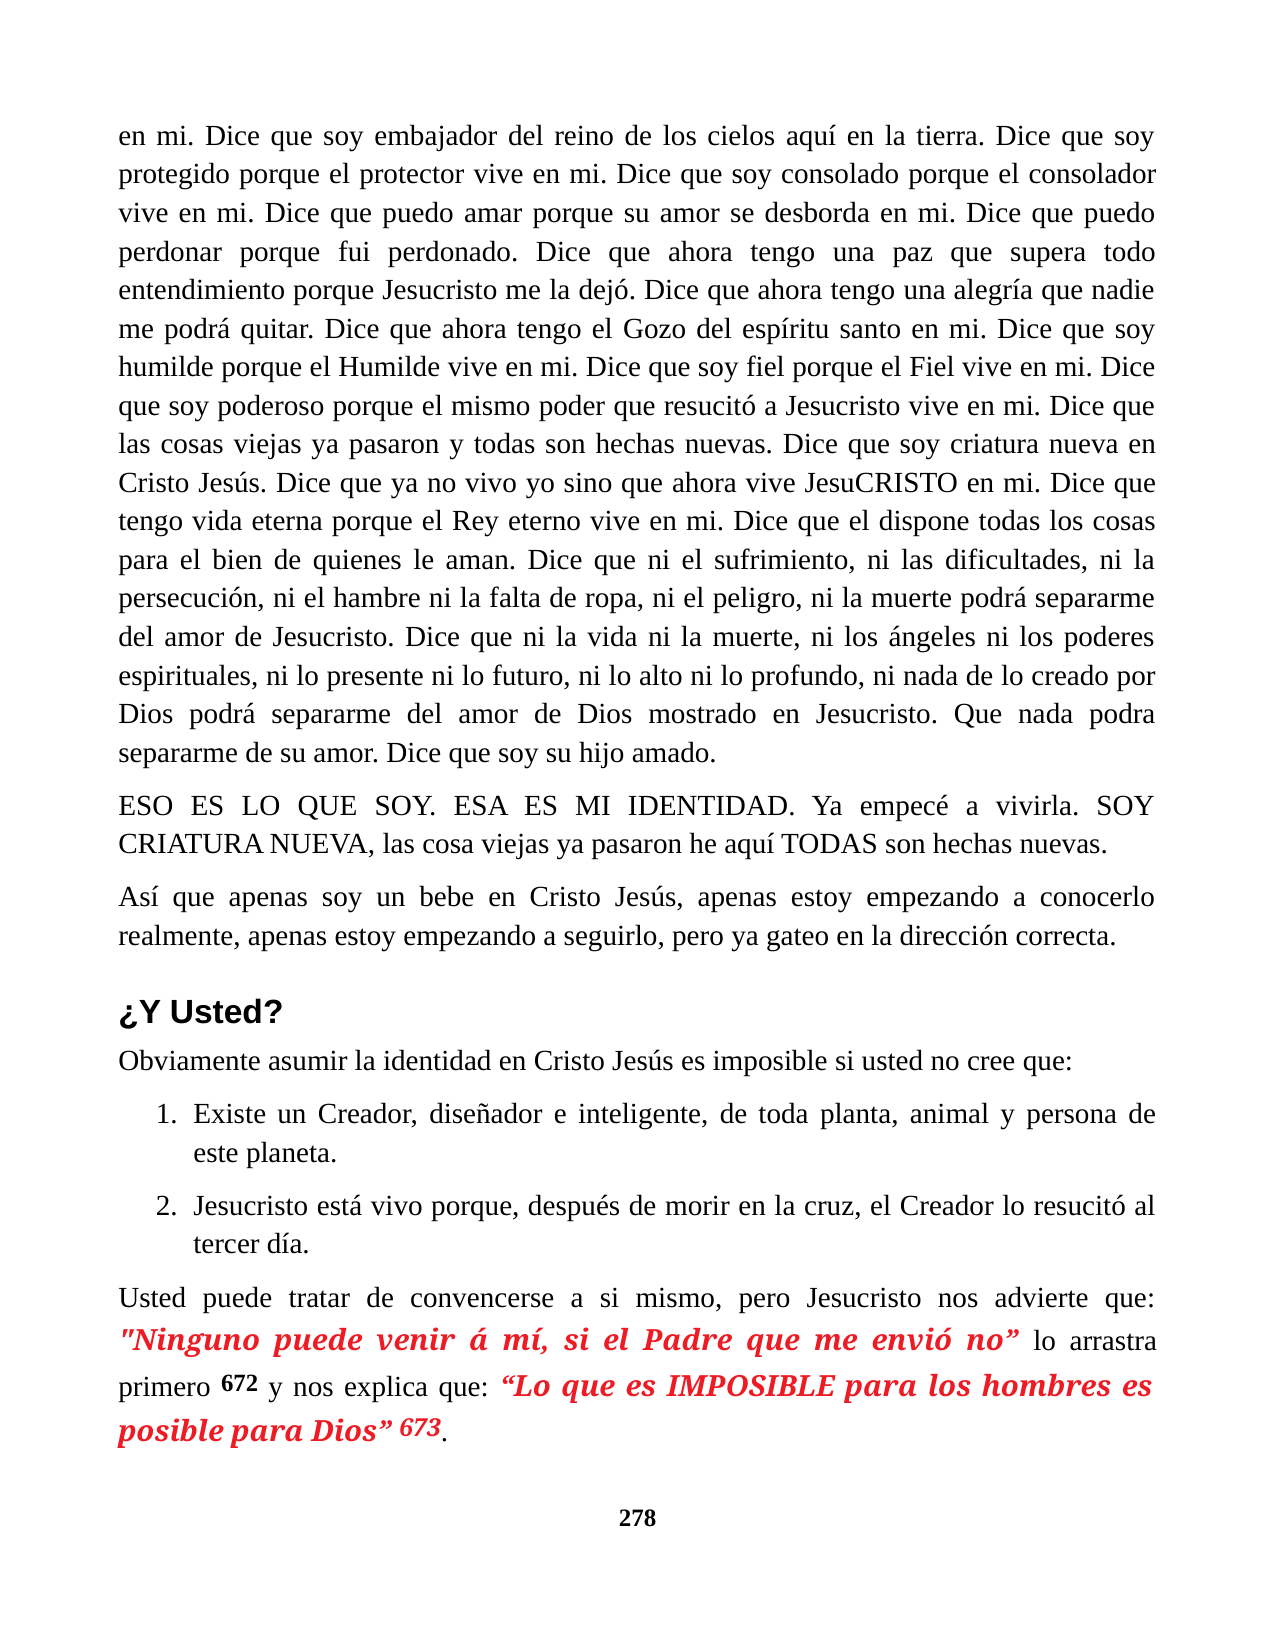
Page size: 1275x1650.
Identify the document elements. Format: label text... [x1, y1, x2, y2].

text Obviamente asumir la identidad en Cristo Jesús es imposible si usted no cree que: [118, 1043, 1157, 1077]
subtitle ¿Y Usted? [118, 992, 1157, 1031]
text ESO ES LO QUE SOY. ESA ES MI IDENTIDAD. Ya empecé a vivirla. SOY CRIATURA NUEVA, las cosa viejas ya pasaron he aquí TODAS son hechas nuevas. [118, 788, 1157, 860]
text en mi. Dice que soy embajador del reino de los cielos aquí en la tierra. Dice que soy protegido porque el protector vive en mi. Dice que soy consolado porque el consolador vive en mi. Dice que puedo amar porque su amor se desborda en mi. Dice que puedo perdonar porque fui perdonado. Dice que ahora tengo una paz que supera todo entendimiento porque Jesucristo me la dejó. Dice que ahora tengo una alegría que nadie me podrá quitar. Dice que ahora tengo el Gozo del espíritu santo en mi. Dice que soy humilde porque el Humilde vive en mi. Dice que soy fiel porque el Fiel vive en mi. Dice que soy poderoso porque el mismo poder que resucitó a Jesucristo vive en mi. Dice que las cosas viejas ya pasaron y todas son hechas nuevas. Dice que soy criatura nueva en Cristo Jesús. Dice que ya no vivo yo sino que ahora vive JesuCRISTO en mi. Dice que tengo vida eterna porque el Rey eterno vive en mi. Dice que el dispone todas los cosas para el bien de quienes le aman. Dice que ni el sufrimiento, ni las dificultades, ni la persecución, ni el hambre ni la falta de ropa, ni el peligro, ni la muerte podrá separarme del amor de Jesucristo. Dice que ni la vida ni la muerte, ni los ángeles ni los poderes espirituales, ni lo presente ni lo futuro, ni lo alto ni lo profundo, ni nada de lo creado por Dios podrá separarme del amor de Dios mostrado en Jesucristo. Que nada podra separarme de su amor. Dice que soy su hijo amado. [118, 118, 1157, 768]
list Existe un Creador, diseñador e inteligente, de toda planta, animal y persona de este planeta. [156, 1096, 1157, 1168]
list Jesucristo está vivo porque, después de morir en la cruz, el Creador lo resucitó al tercer día. [156, 1188, 1157, 1260]
text Usted puede tratar de convencerse a si mismo, pero Jesucristo nos advierte que: "Ninguno puede venir á mí, si el Padre que me envió no” lo arrastra primero y nos explica que: “Lo que es IMPOSIBLE para los hombres es posible para Dios” . [118, 1280, 1157, 1450]
text Así que apenas soy un bebe en Cristo Jesús, apenas estoy empezando a conocerlo realmente, apenas estoy empezando a seguirlo, pero ya gateo en la dirección correcta. [118, 879, 1157, 952]
